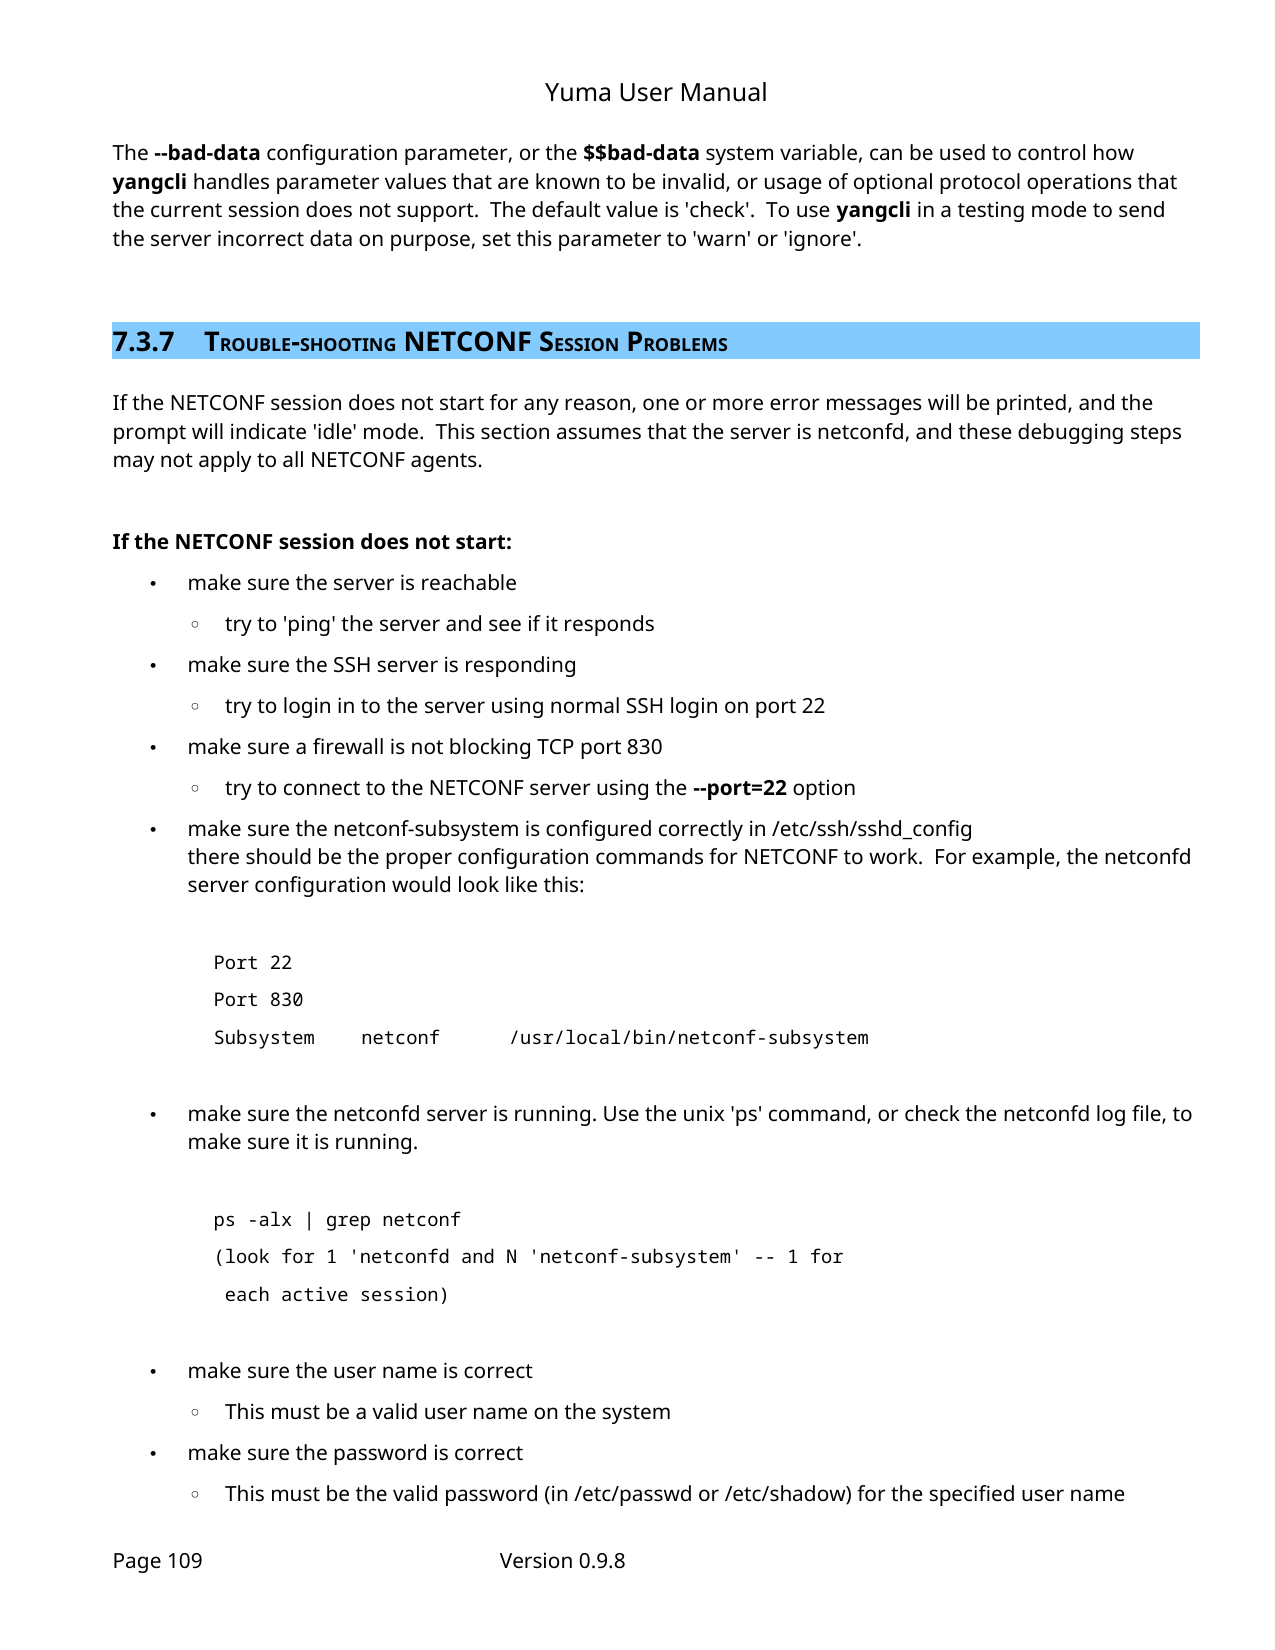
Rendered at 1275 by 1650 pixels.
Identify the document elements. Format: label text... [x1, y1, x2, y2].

text Subsystem netconf /usr/local/bin/netconf-subsystem [139, 1024, 1200, 1049]
text The --bad-data configuration parameter, or the $$bad-data system variable, can be used to control how yangcli handles parameter values that are known to be invalid, or usage of optional protocol operations that the current session does not support. The default value is 'check'. To use yangcli in a testing mode to send the server incorrect data on purpose, set this parameter to 'warn' or 'ignore'. [112, 138, 1200, 252]
text (look for 1 'netconfd and N 'netconf-subsystem' -- 1 for [139, 1243, 1200, 1269]
subtitle Trouble-shooting NETCONF Session Problems [112, 322, 1200, 359]
list try to login in to the server using normal SSH login on port 22 [187, 691, 1200, 719]
list make sure the password is correct [150, 1438, 1200, 1466]
text Port 830 [139, 987, 1200, 1012]
list make sure the netconf-subsystem is configured correctly in /etc/ssh/sshd_config there should be the proper configuration commands for NETCONF to work. For example, the netconfd server configuration would look like this: [150, 814, 1200, 899]
list This must be a valid user name on the system [187, 1397, 1200, 1425]
text Port 22 [139, 949, 1200, 974]
list make sure the SSH server is responding [150, 650, 1200, 678]
text each active session) [139, 1281, 1200, 1306]
list make sure the server is reachable [150, 568, 1200, 597]
text ps -alx | grep netconf [139, 1206, 1200, 1231]
text If the NETCONF session does not start: [112, 527, 1200, 556]
list This must be the valid password (in /etc/passwd or /etc/shadow) for the specified user name [187, 1479, 1200, 1507]
list make sure the user name is correct [150, 1356, 1200, 1384]
text If the NETCONF session does not start for any reason, one or more error messages will be printed, and the prompt will indicate 'idle' mode. This section assumes that the server is netconfd, and these debugging steps may not apply to all NETCONF agents. [112, 388, 1200, 474]
list try to 'ping' the server and see if it responds [187, 609, 1200, 637]
list make sure the netconfd server is running. Use the unix 'ps' command, or check the netconfd log file, to make sure it is running. [150, 1099, 1200, 1156]
list make sure a firewall is not blocking TCP port 830 [150, 732, 1200, 760]
list try to connect to the NETCONF server using the --port=22 option [187, 773, 1200, 801]
